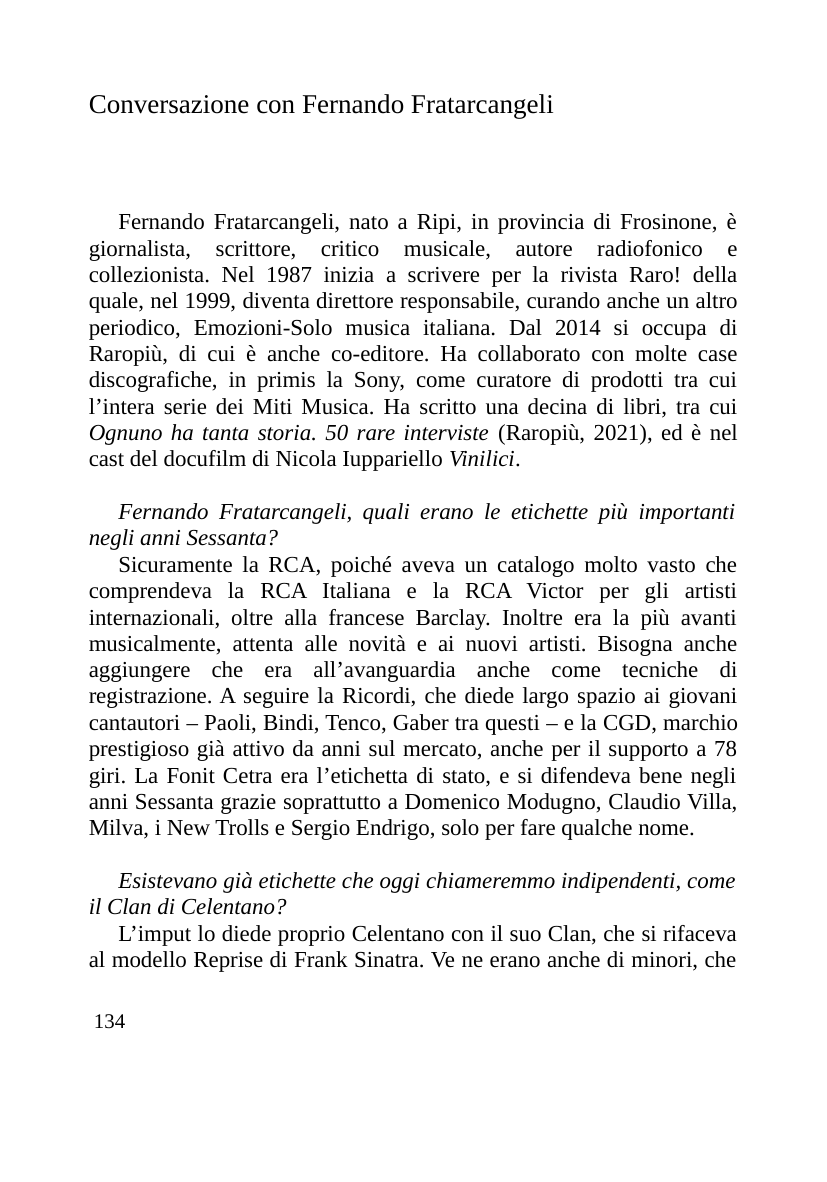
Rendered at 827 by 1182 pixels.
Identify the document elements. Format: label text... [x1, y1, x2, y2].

text Conversazione con Fernando Fratarcangeli [88, 88, 738, 120]
text Esistevano già etichette che oggi chiameremmo indipendenti, come il Clan di Celentano? [88, 867, 738, 920]
text Fernando Fratarcangeli, quali erano le etichette più importanti negli anni Sessanta? [88, 498, 738, 551]
text Fernando Fratarcangeli, nato a Ripi, in provincia di Frosinone, è giornalista, scrittore, critico musicale, autore radiofonico e collezionista. Nel 1987 inizia a scrivere per la rivista Raro! della quale, nel 1999, diventa direttore responsabile, curando anche un altro periodico, Emozioni-Solo musica italiana. Dal 2014 si occupa di Raropiù, di cui è anche co-editore. Ha collaborato con molte case discografiche, in primis la Sony, come curatore di prodotti tra cui l’intera serie dei Miti Musica. Ha scritto una decina di libri, tra cui Ognuno ha tanta storia. 50 rare interviste (Raropiù, 2021), ed è nel cast del docufilm di Nicola Iuppariello Vinilici. [88, 208, 738, 472]
text L’imput lo diede proprio Celentano con il suo Clan, che si rifaceva al modello Reprise di Frank Sinatra. Ve ne erano anche di minori, che [88, 920, 738, 972]
text Sicuramente la RCA, poiché aveva un catalogo molto vasto che comprendeva la RCA Italiana e la RCA Victor per gli artisti internazionali, oltre alla francese Barclay. Inoltre era la più avanti musicalmente, attenta alle novità e ai nuovi artisti. Bisogna anche aggiungere che era all’avanguardia anche come tecniche di registrazione. A seguire la Ricordi, che diede largo spazio ai giovani cantautori – Paoli, Bindi, Tenco, Gaber tra questi – e la CGD, marchio prestigioso già attivo da anni sul mercato, anche per il supporto a 78 giri. La Fonit Cetra era l’etichetta di stato, e si difendeva bene negli anni Sessanta grazie soprattutto a Domenico Modugno, Claudio Villa, Milva, i New Trolls e Sergio Endrigo, solo per fare qualche nome. [88, 551, 738, 841]
